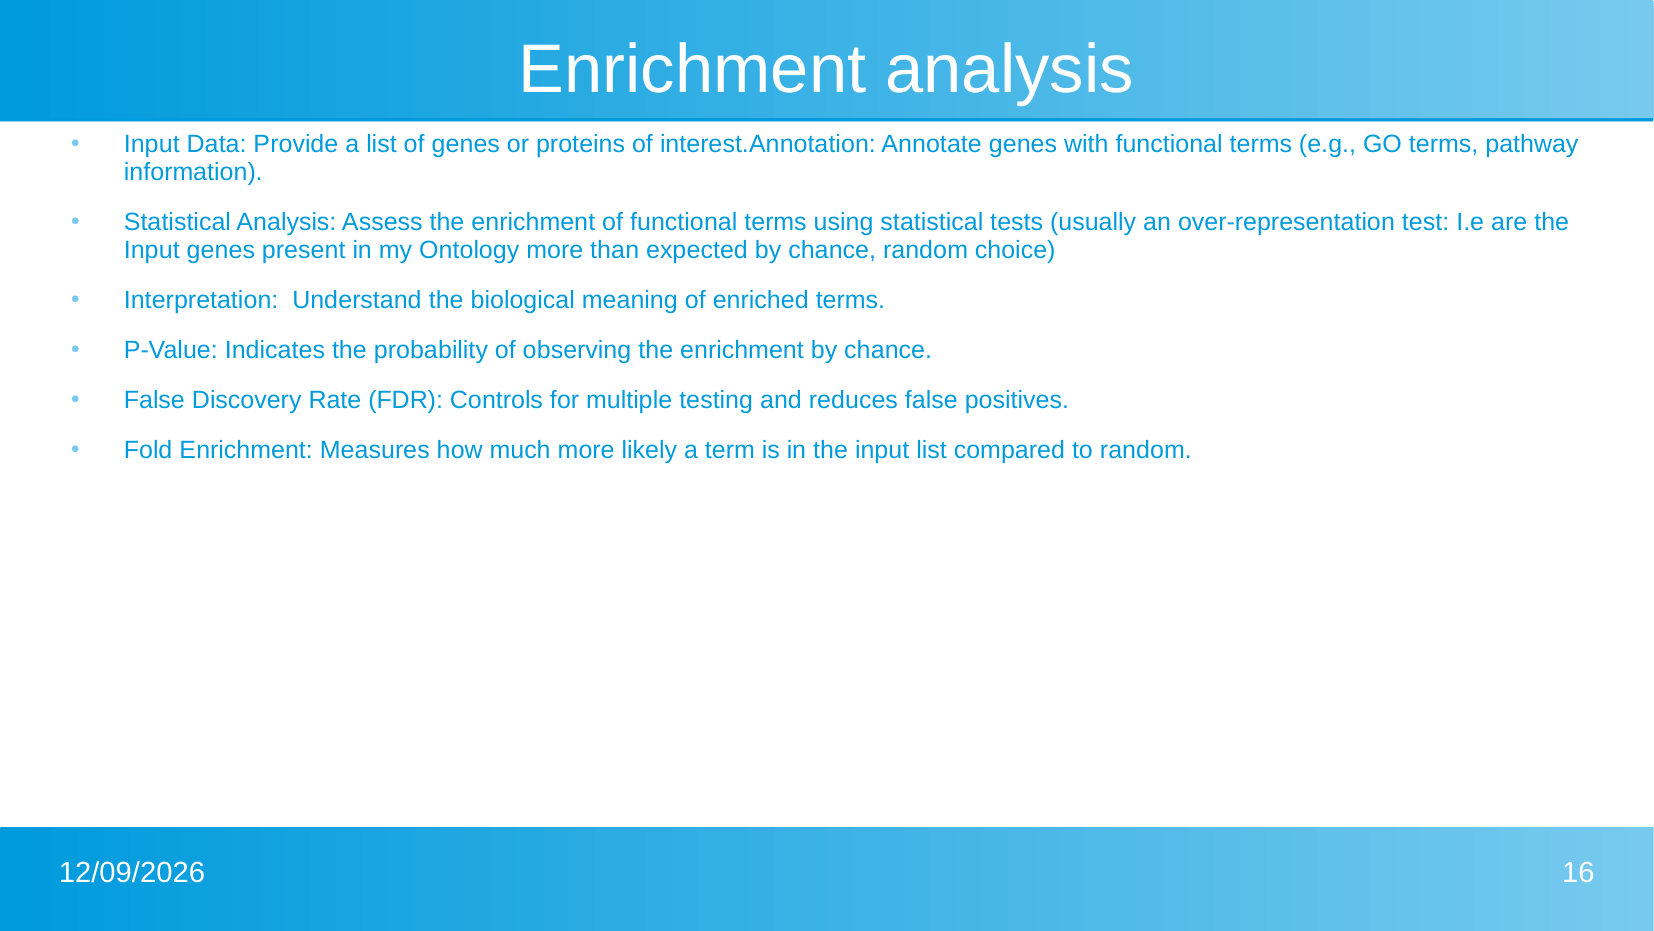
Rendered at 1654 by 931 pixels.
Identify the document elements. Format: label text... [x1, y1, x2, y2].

title Enrichment analysis [59, 29, 1595, 108]
list Input Data: Provide a list of genes or proteins of interest.Annotation: Annotate genes with functional terms (e.g., GO terms, pathway information). Statistical Analysis: Assess the enrichment of functional terms using statistical tests (usually an over-representation test: I.e are the Input genes present in my Ontology more than expected by chance, random choice) Interpretation: Understand the biological meaning of enriched terms. P-Value: Indicates the probability of observing the enrichment by chance. False Discovery Rate (FDR): Controls for multiple testing and reduces false positives. Fold Enrichment: Measures how much more likely a term is in the input list compared to random. [53, 129, 1589, 721]
